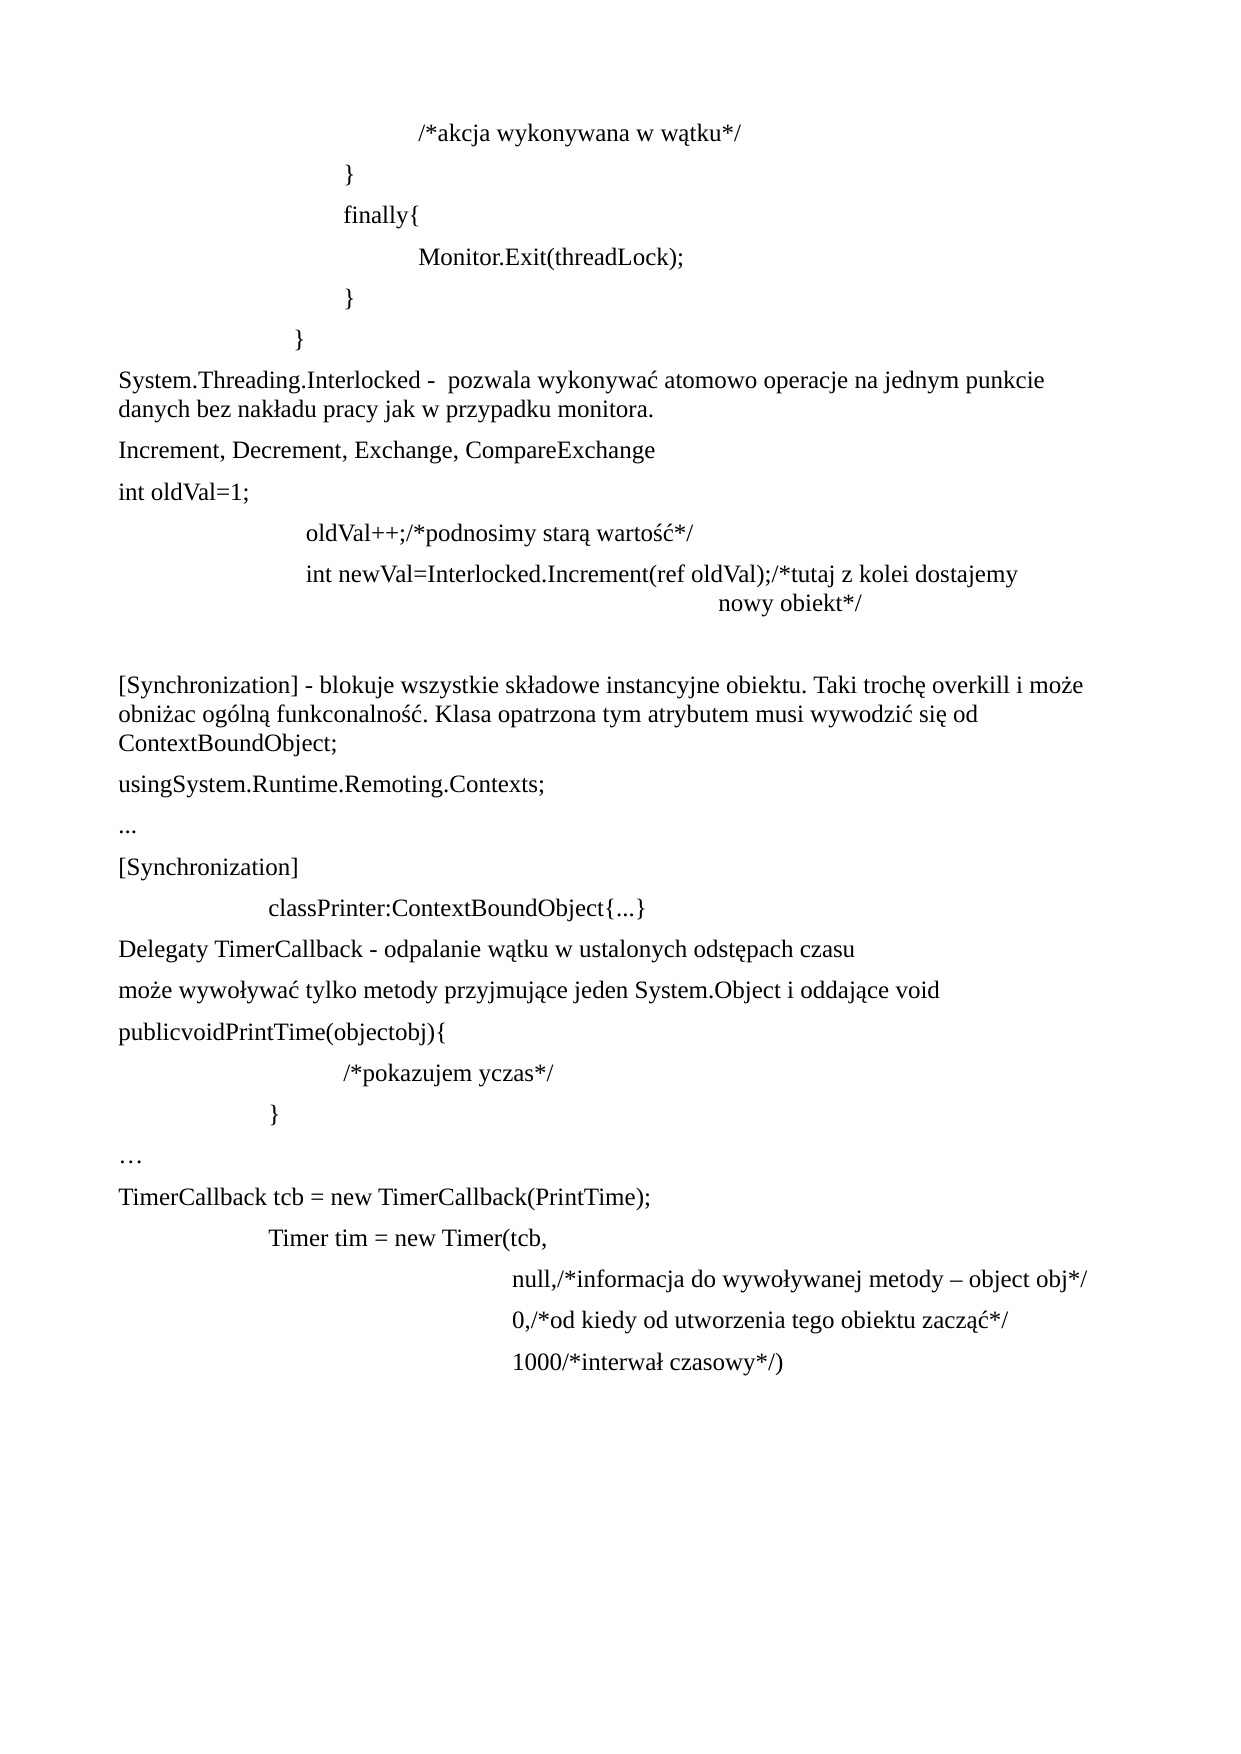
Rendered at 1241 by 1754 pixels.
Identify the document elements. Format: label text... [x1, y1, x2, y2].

text usingSystem.Runtime.Remoting.Contexts; [118, 769, 1122, 798]
text Increment, Decrement, Exchange, CompareExchange [118, 436, 1122, 464]
text int oldVal=1; [118, 477, 1122, 506]
text finally{ [118, 201, 1122, 229]
text } [118, 324, 1122, 353]
text classPrinter:ContextBoundObject{...} [118, 893, 1122, 922]
text /*akcja wykonywana w wątku*/ [118, 118, 1122, 147]
text } [118, 283, 1122, 312]
text ... [118, 811, 1122, 839]
text może wywoływać tylko metody przyjmujące jeden System.Object i oddające void [118, 976, 1122, 1004]
text 0,/*od kiedy od utworzenia tego obiektu zacząć*/ [118, 1306, 1122, 1334]
text Timer tim = new Timer(tcb, [118, 1223, 1122, 1252]
text … [118, 1141, 1122, 1169]
text TimerCallback tcb = new TimerCallback(PrintTime); [118, 1182, 1122, 1211]
text [Synchronization] - blokuje wszystkie składowe instancyjne obiektu. Taki trochę overkill i może obniżac ogólną funkconalność. Klasa opatrzona tym atrybutem musi wywodzić się od ContextBoundObject; [118, 671, 1122, 757]
text } [118, 159, 1122, 188]
text /*pokazujem yczas*/ [118, 1058, 1122, 1087]
text oldVal++;/*podnosimy starą wartość*/ [118, 518, 1122, 547]
text Monitor.Exit(threadLock); [118, 242, 1122, 271]
text [Synchronization] [118, 852, 1122, 881]
text publicvoidPrintTime(objectobj){ [118, 1017, 1122, 1046]
text } [118, 1099, 1122, 1128]
text Delegaty TimerCallback - odpalanie wątku w ustalonych odstępach czasu [118, 934, 1122, 963]
text 1000/*interwał czasowy*/) [118, 1347, 1122, 1376]
text int newVal=Interlocked.Increment(ref oldVal);/*tutaj z kolei dostajemy nowy obiekt*/ [118, 559, 1122, 617]
text System.Threading.Interlocked - pozwala wykonywać atomowo operacje na jednym punkcie danych bez nakładu pracy jak w przypadku monitora. [118, 366, 1122, 423]
text null,/*informacja do wywoływanej metody – object obj*/ [118, 1264, 1122, 1293]
